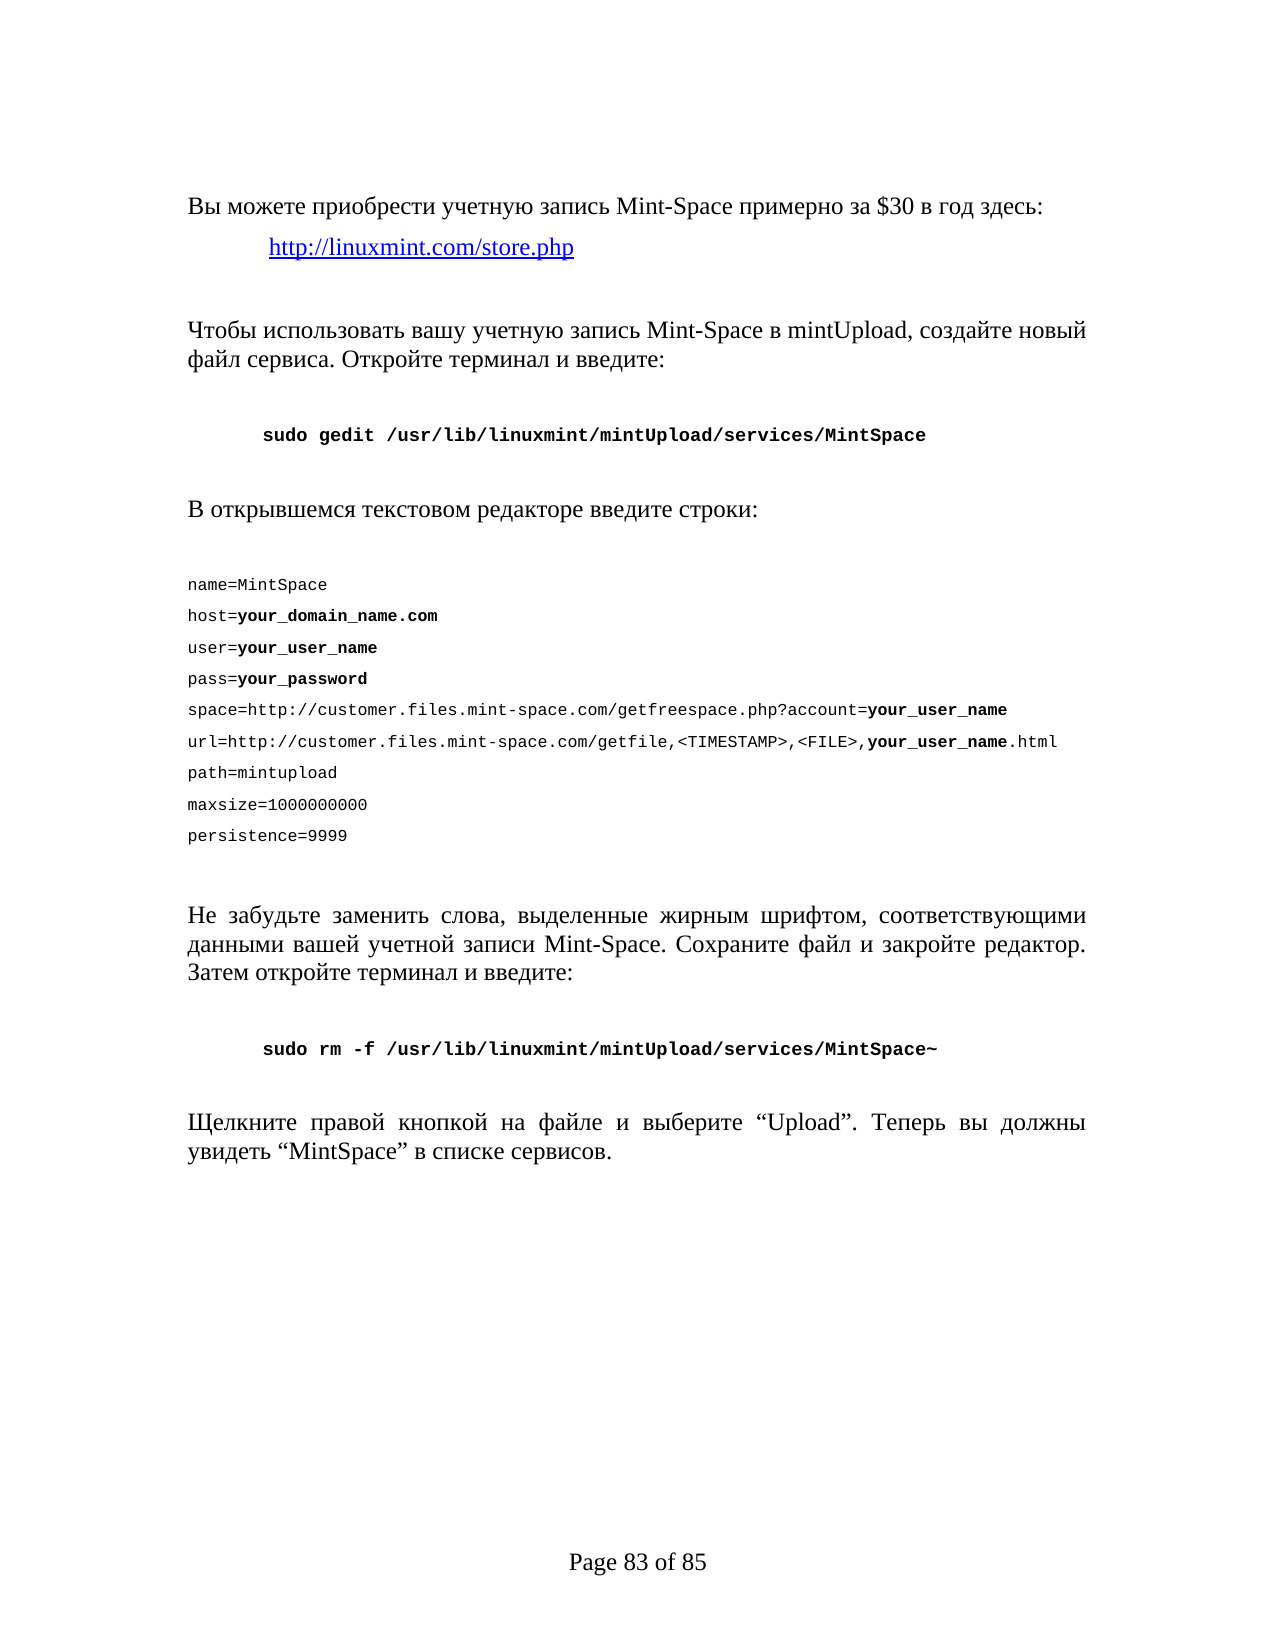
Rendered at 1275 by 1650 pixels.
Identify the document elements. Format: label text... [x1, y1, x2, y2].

text url=http://customer.files.mint-space.com/getfile,<TIMESTAMP>,<FILE>,your_user_name.html [187, 733, 1087, 752]
text http://linuxmint.com/store.php [187, 232, 1087, 261]
text sudo gedit /usr/lib/linuxmint/mintUpload/services/MintSpace [262, 426, 1087, 447]
text pass=your_password [187, 671, 1087, 689]
text space=http://customer.files.mint-space.com/getfreespace.php?account=your_user_name [187, 702, 1087, 721]
text Щелкните правой кнопкой на файле и выберите “Upload”. Теперь вы должны увидеть “MintSpace” в списке сервисов. [187, 1107, 1087, 1165]
text В открывшемся текстовом редакторе введите строки: [187, 494, 1087, 523]
text path=mintupload [187, 765, 1087, 783]
text persistence=9999 [187, 827, 1087, 846]
text Чтобы использовать вашу учетную запись Mint-Space в mintUpload, создайте новый файл сервиса. Откройте терминал и введите: [187, 315, 1087, 372]
text sudo rm -f /usr/lib/linuxmint/mintUpload/services/MintSpace~ [262, 1040, 1087, 1061]
text maxsize=1000000000 [187, 796, 1087, 815]
text user=your_user_name [187, 639, 1087, 658]
text Не забудьте заменить слова, выделенные жирным шрифтом, соответствующими данными вашей учетной записи Mint-Space. Сохраните файл и закройте редактор. Затем откройте терминал и введите: [187, 900, 1087, 986]
text host=your_domain_name.com [187, 608, 1087, 627]
text Вы можете приобрести учетную запись Mint-Space примерно за $30 в год здесь: [187, 191, 1087, 220]
text name=MintSpace [187, 577, 1087, 595]
